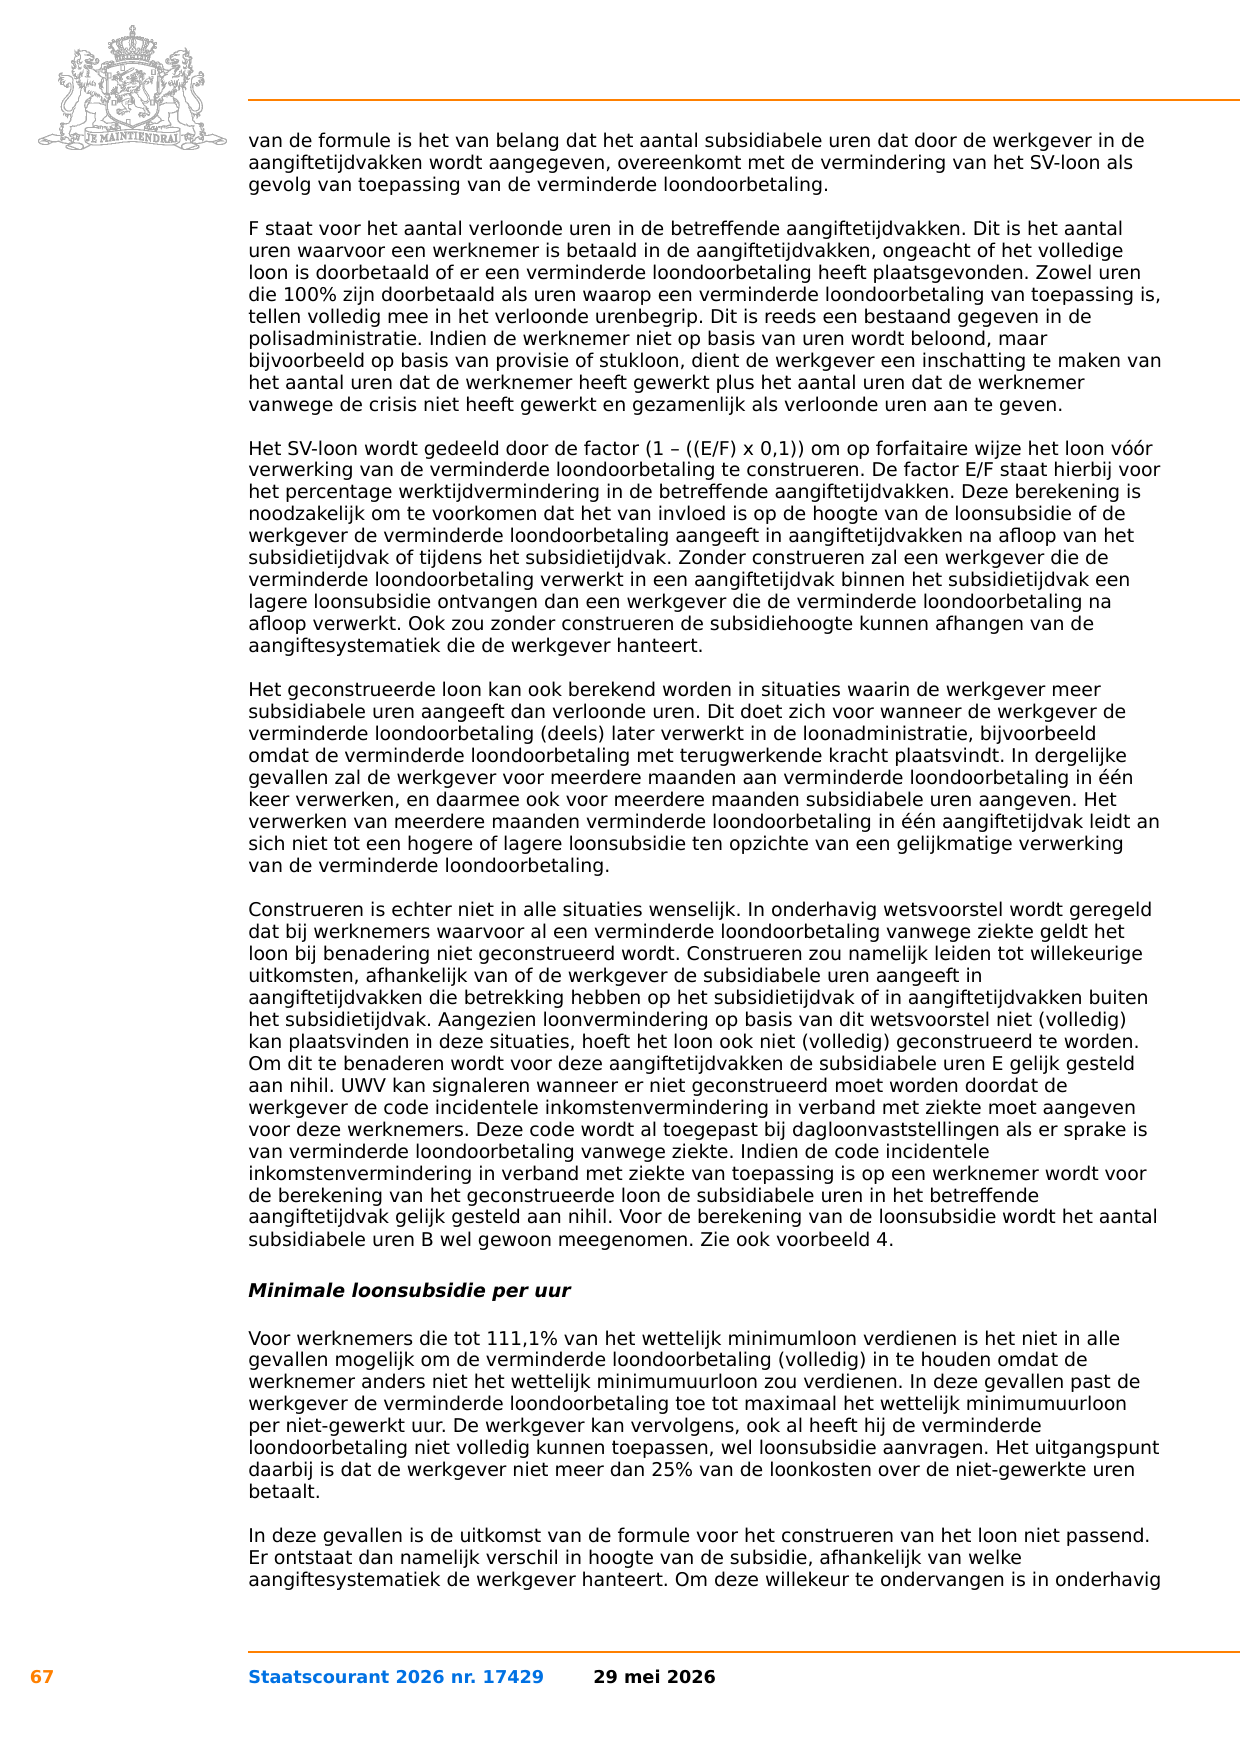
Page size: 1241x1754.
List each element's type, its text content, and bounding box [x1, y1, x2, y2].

text F staat voor het aantal verloonde uren in de betreffende aangiftetijdvakken. Dit is het aantal uren waarvoor een werknemer is betaald in de aangiftetijdvakken, ongeacht of het volledige loon is doorbetaald of er een verminderde loondoorbetaling heeft plaatsgevonden. Zowel uren die 100% zijn doorbetaald als uren waarop een verminderde loondoorbetaling van toepassing is, tellen volledig mee in het verloonde urenbegrip. Dit is reeds een bestaand gegeven in de polisadministratie. Indien de werknemer niet op basis van uren wordt beloond, maar bijvoorbeeld op basis van provisie of stukloon, dient de werkgever een inschatting te maken van het aantal uren dat de werknemer heeft gewerkt plus het aantal uren dat de werknemer vanwege de crisis niet heeft gewerkt en gezamenlijk als verloonde uren aan te geven. [248, 218, 1163, 416]
text Het SV-loon wordt gedeeld door de factor (1 – ((E/F) x 0,1)) om op forfaitaire wijze het loon vóór verwerking van de verminderde loondoorbetaling te construeren. De factor E/F staat hierbij voor het percentage werktijdvermindering in de betreffende aangiftetijdvakken. Deze berekening is noodzakelijk om te voorkomen dat het van invloed is op de hoogte van de loonsubsidie of de werkgever de verminderde loondoorbetaling aangeeft in aangiftetijdvakken na afloop van het subsidietijdvak of tijdens het subsidietijdvak. Zonder construeren zal een werkgever die de verminderde loondoorbetaling verwerkt in een aangiftetijdvak binnen het subsidietijdvak een lagere loonsubsidie ontvangen dan een werkgever die de verminderde loondoorbetaling na afloop verwerkt. Ook zou zonder construeren de subsidiehoogte kunnen afhangen van de aangiftesystematiek die de werkgever hanteert. [248, 437, 1163, 657]
text van de formule is het van belang dat het aantal subsidiabele uren dat door de werkgever in de aangiftetijdvakken wordt aangegeven, overeenkomt met de vermindering van het SV-loon als gevolg van toepassing van de verminderde loondoorbetaling. [248, 130, 1163, 196]
text Voor werknemers die tot 111,1% van het wettelijk minimumloon verdienen is het niet in alle gevallen mogelijk om de verminderde loondoorbetaling (volledig) in te houden omdat de werknemer anders niet het wettelijk minimumuurloon zou verdienen. In deze gevallen past de werkgever de verminderde loondoorbetaling toe tot maximaal het wettelijk minimumuurloon per niet-gewerkt uur. De werkgever kan vervolgens, ook al heeft hij de verminderde loondoorbetaling niet volledig kunnen toepassen, wel loonsubsidie aanvragen. Het uitgangspunt daarbij is dat de werkgever niet meer dan 25% van de loonkosten over de niet-gewerkte uren betaalt. [248, 1327, 1163, 1503]
subtitle Minimale loonsubsidie per uur [248, 1280, 1163, 1302]
picture [38, 25, 227, 150]
text Construeren is echter niet in alle situaties wenselijk. In onderhavig wetsvoorstel wordt geregeld dat bij werknemers waarvoor al een verminderde loondoorbetaling vanwege ziekte geldt het loon bij benadering niet geconstrueerd wordt. Construeren zou namelijk leiden tot willekeurige uitkomsten, afhankelijk van of de werkgever de subsidiabele uren aangeeft in aangiftetijdvakken die betrekking hebben op het subsidietijdvak of in aangiftetijdvakken buiten het subsidietijdvak. Aangezien loonvermindering op basis van dit wetsvoorstel niet (volledig) kan plaatsvinden in deze situaties, hoeft het loon ook niet (volledig) geconstrueerd te worden. Om dit te benaderen wordt voor deze aangiftetijdvakken de subsidiabele uren E gelijk gesteld aan nihil. UWV kan signaleren wanneer er niet geconstrueerd moet worden doordat de werkgever de code incidentele inkomstenvermindering in verband met ziekte moet aangeven voor deze werknemers. Deze code wordt al toegepast bij dagloonvaststellingen als er sprake is van verminderde loondoorbetaling vanwege ziekte. Indien de code incidentele inkomstenvermindering in verband met ziekte van toepassing is op een werknemer wordt voor de berekening van het geconstrueerde loon de subsidiabele uren in het betreffende aangiftetijdvak gelijk gesteld aan nihil. Voor de berekening van de loonsubsidie wordt het aantal subsidiabele uren B wel gewoon meegenomen. Zie ook voorbeeld 4. [248, 899, 1163, 1250]
text In deze gevallen is de uitkomst van de formule voor het construeren van het loon niet passend. Er ontstaat dan namelijk verschil in hoogte van de subsidie, afhankelijk van welke aangiftesystematiek de werkgever hanteert. Om deze willekeur te ondervangen is in onderhavig [248, 1525, 1163, 1591]
text Het geconstrueerde loon kan ook berekend worden in situaties waarin de werkgever meer subsidiabele uren aangeeft dan verloonde uren. Dit doet zich voor wanneer de werkgever de verminderde loondoorbetaling (deels) later verwerkt in de loonadministratie, bijvoorbeeld omdat de verminderde loondoorbetaling met terugwerkende kracht plaatsvindt. In dergelijke gevallen zal de werkgever voor meerdere maanden aan verminderde loondoorbetaling in één keer verwerken, en daarmee ook voor meerdere maanden subsidiabele uren aangeven. Het verwerken van meerdere maanden verminderde loondoorbetaling in één aangiftetijdvak leidt an sich niet tot een hogere of lagere loonsubsidie ten opzichte van een gelijkmatige verwerking van de verminderde loondoorbetaling. [248, 679, 1163, 877]
